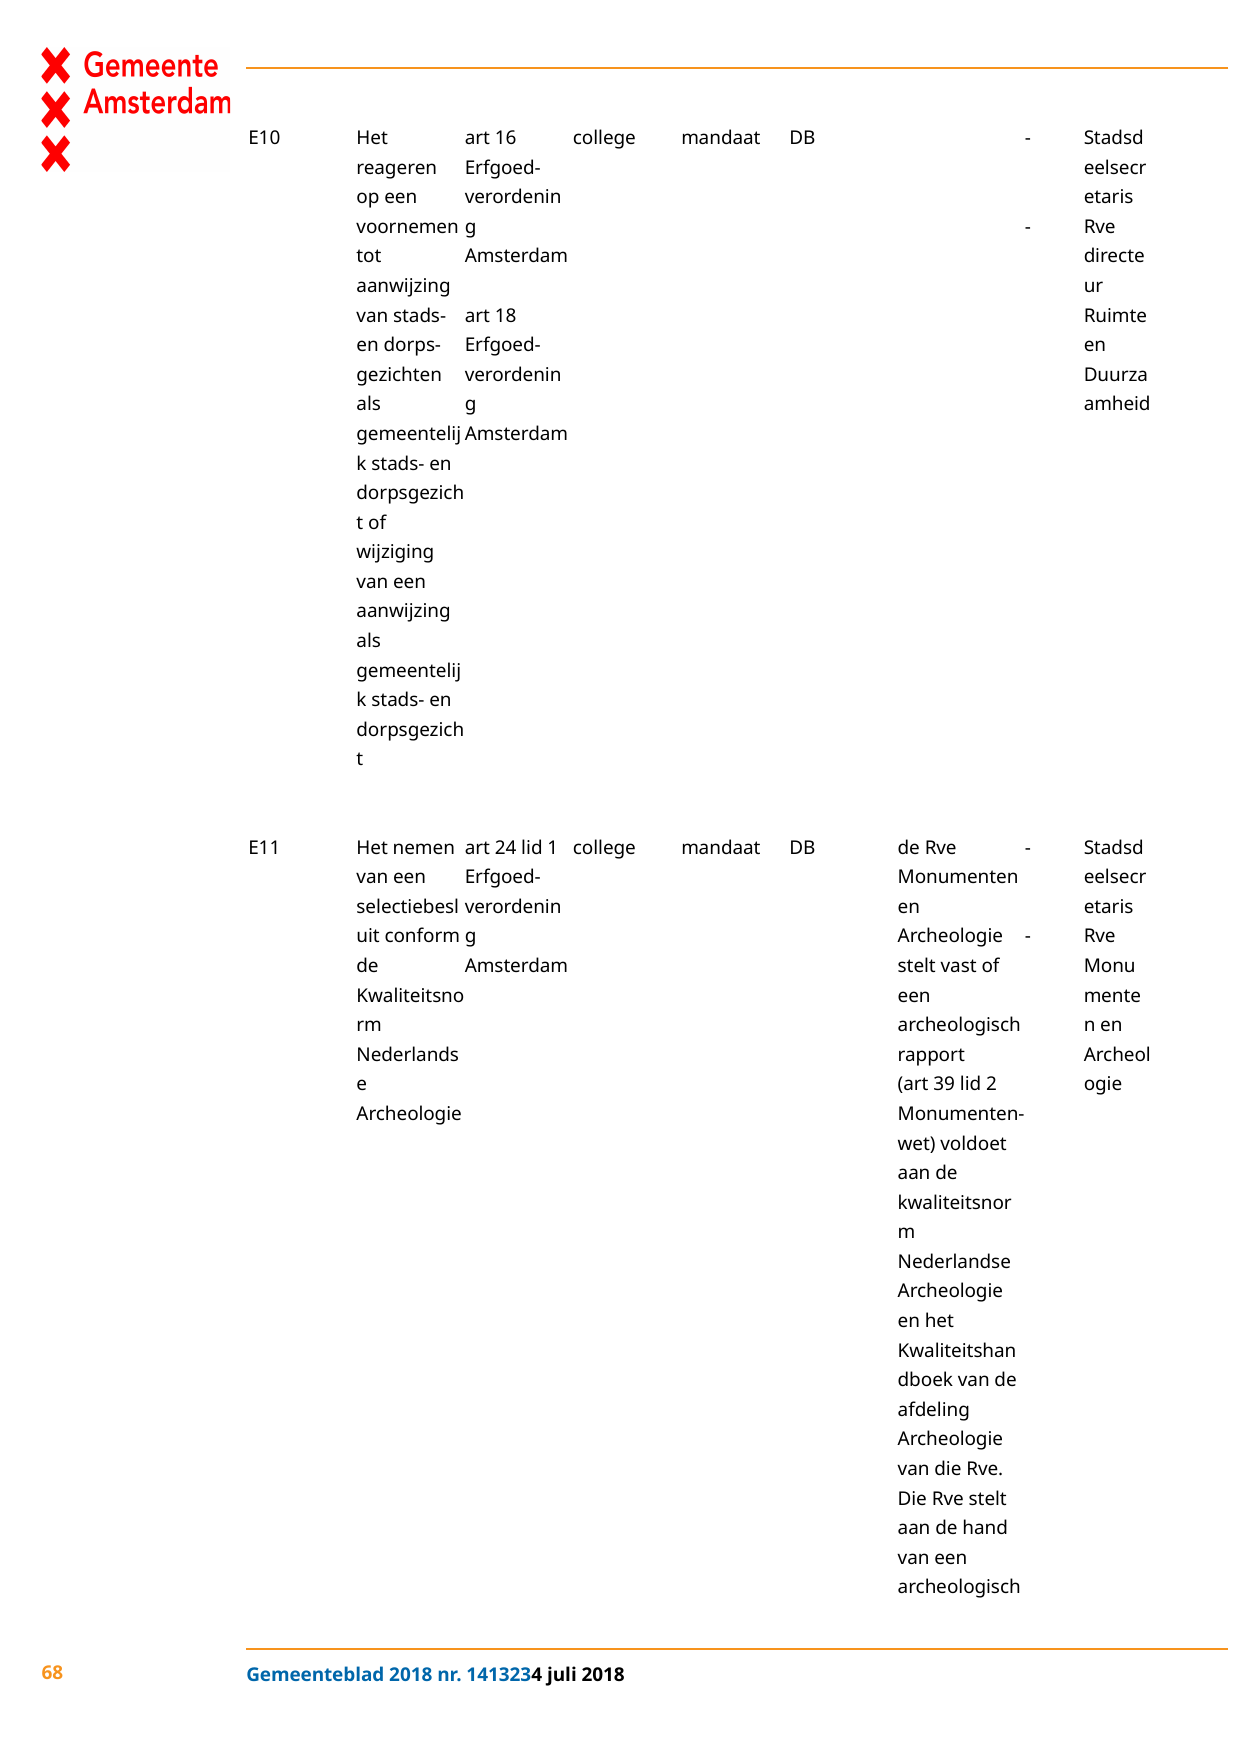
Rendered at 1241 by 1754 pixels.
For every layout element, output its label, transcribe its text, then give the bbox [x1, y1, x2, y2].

table_header E11 [248, 804, 356, 1599]
table_cell mandaat [681, 95, 789, 801]
table_header de Rve Monumenten en Archeologie stelt vast of een archeologisch rapport (art 39 lid 2 Monumenten-wet) voldoet aan de kwaliteitsnorm Nederlandse Archeologie en het Kwaliteitshandboek van de afdeling Archeologie van die Rve. Die Rve stelt aan de hand van een archeologisch [898, 804, 1024, 1599]
table_cell art 16 Erfgoed- verordening Amsterdam art 18 Erfgoed- verordening Amsterdam [465, 95, 573, 801]
table_header Stadsdeelsecretaris Rve Monumenten en Archeologie [1025, 804, 1152, 1599]
table_header Het nemen van een selectiebesluit conform de Kwaliteitsnorm Nederlandse Archeologie [356, 804, 464, 1599]
table_cell Het reageren op een voornemen tot aanwijzing van stads- en dorps- gezichten als gemeentelijk stads- en dorpsgezicht of wijziging van een aanwijzing als gemeentelijk stads- en dorpsgezicht [356, 95, 464, 801]
table_header mandaat [681, 804, 789, 1599]
table_cell college [573, 95, 681, 801]
table_cell [898, 95, 1024, 801]
table_header DB [789, 804, 897, 1599]
table_cell Stadsdeelsecretaris Rve directeur Ruimte en Duurzaamheid [1025, 95, 1152, 801]
picture [41, 47, 231, 172]
table_header college [573, 804, 681, 1599]
table_cell DB [789, 95, 897, 801]
table_cell E10 [248, 95, 356, 801]
table_header art 24 lid 1 Erfgoed-verordening Amsterdam [465, 804, 573, 1599]
